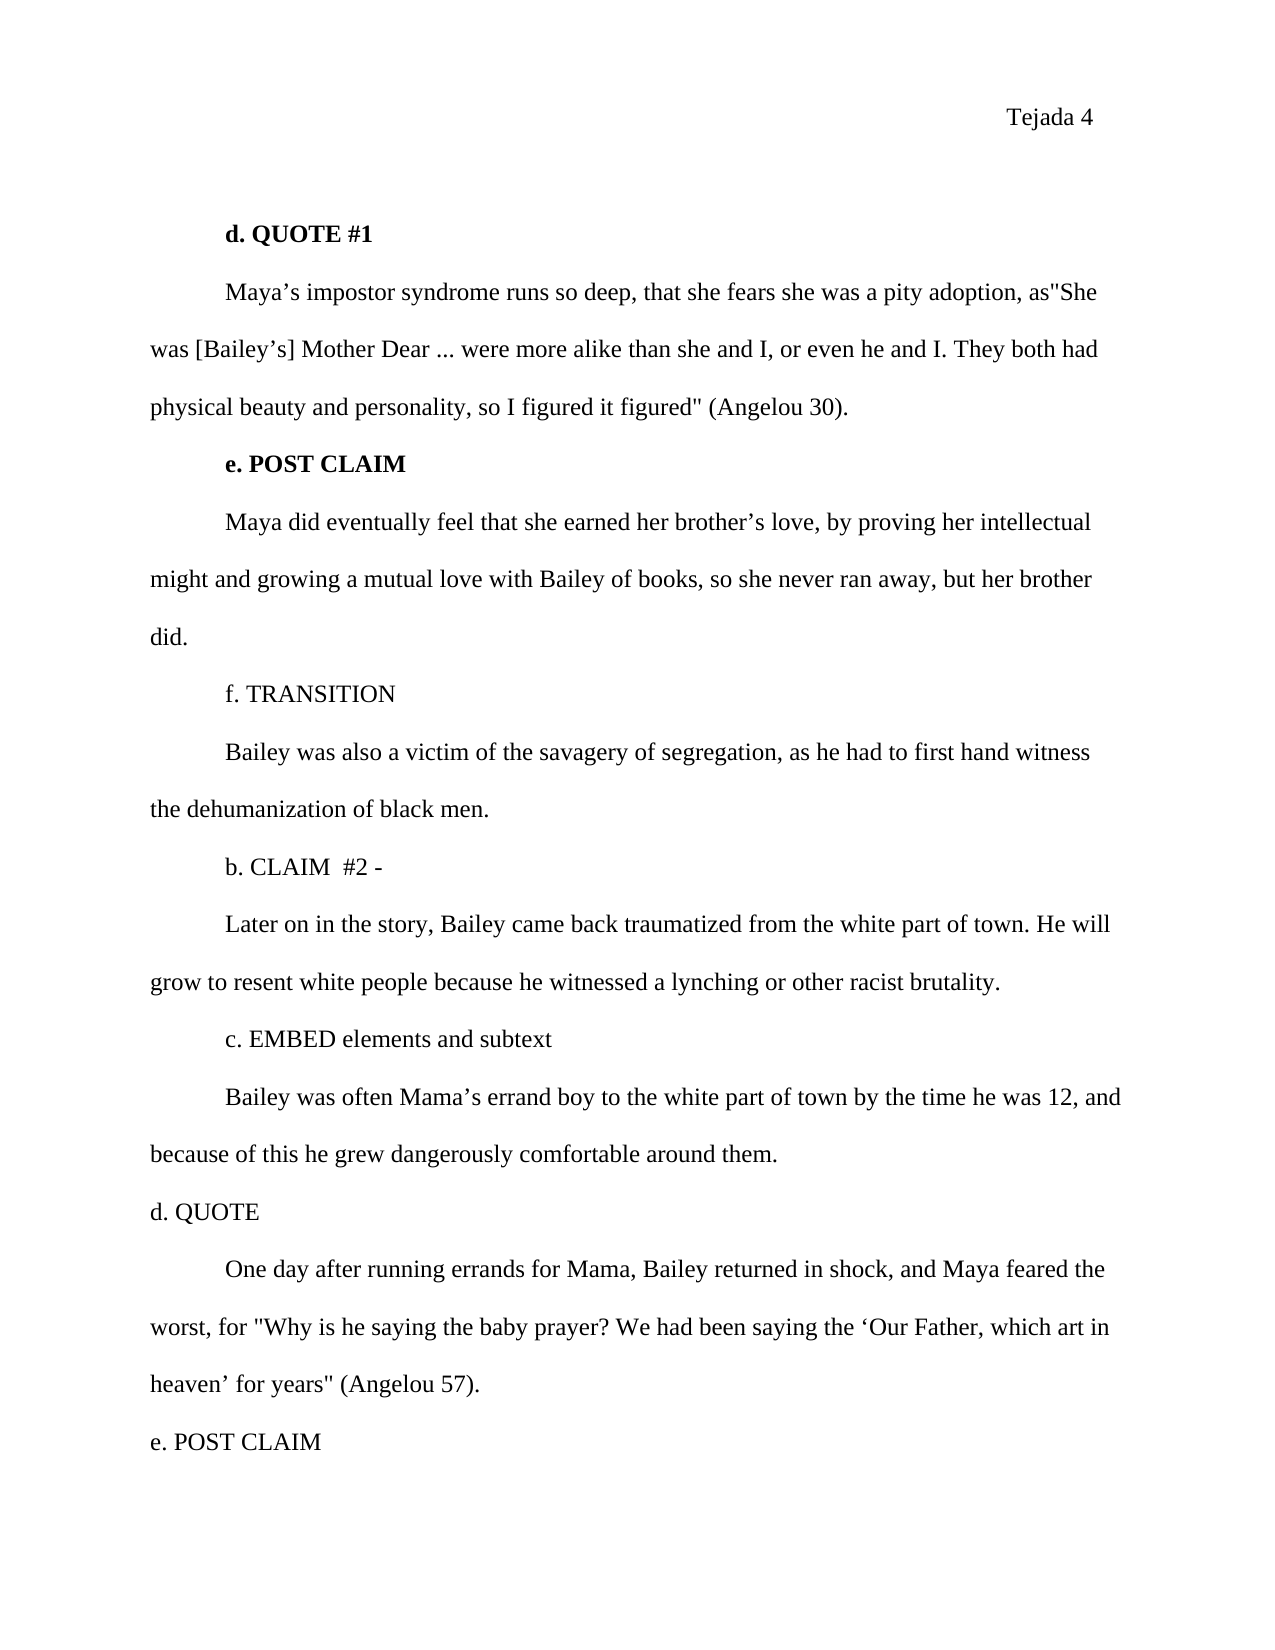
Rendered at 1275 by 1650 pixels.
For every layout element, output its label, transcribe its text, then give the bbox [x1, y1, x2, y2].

text d. QUOTE [150, 1197, 1125, 1225]
text Maya did eventually feel that she earned her brother’s love, by proving her intellectual might and growing a mutual love with Bailey of books, so she never ran away, but her brother did. [150, 507, 1125, 650]
text c. EMBED elements and subtext [150, 1024, 1125, 1053]
text e. POST CLAIM [150, 449, 1125, 478]
text e. POST CLAIM [150, 1427, 1125, 1455]
text f. TRANSITION [150, 679, 1125, 708]
text d. QUOTE #1 [150, 219, 1125, 248]
text Later on in the story, Bailey came back traumatized from the white part of town. He will grow to resent white people because he witnessed a lynching or other racist brutality. [150, 909, 1125, 995]
text One day after running errands for Mama, Bailey returned in shock, and Maya feared the worst, for "Why is he saying the baby prayer? We had been saying the ‘Our Father, which art in heaven’ for years" (Angelou 57). [150, 1254, 1125, 1398]
text Bailey was also a victim of the savagery of segregation, as he had to first hand witness the dehumanization of black men. [150, 737, 1125, 823]
text Bailey was often Mama’s errand boy to the white part of town by the time he was 12, and because of this he grew dangerously comfortable around them. [150, 1082, 1125, 1168]
text b. CLAIM #2 - [150, 852, 1125, 880]
text Maya’s impostor syndrome runs so deep, that she fears she was a pity adoption, as"She was [Bailey’s] Mother Dear ... were more alike than she and I, or even he and I. They both had physical beauty and personality, so I figured it figured" (Angelou 30). [150, 277, 1125, 420]
